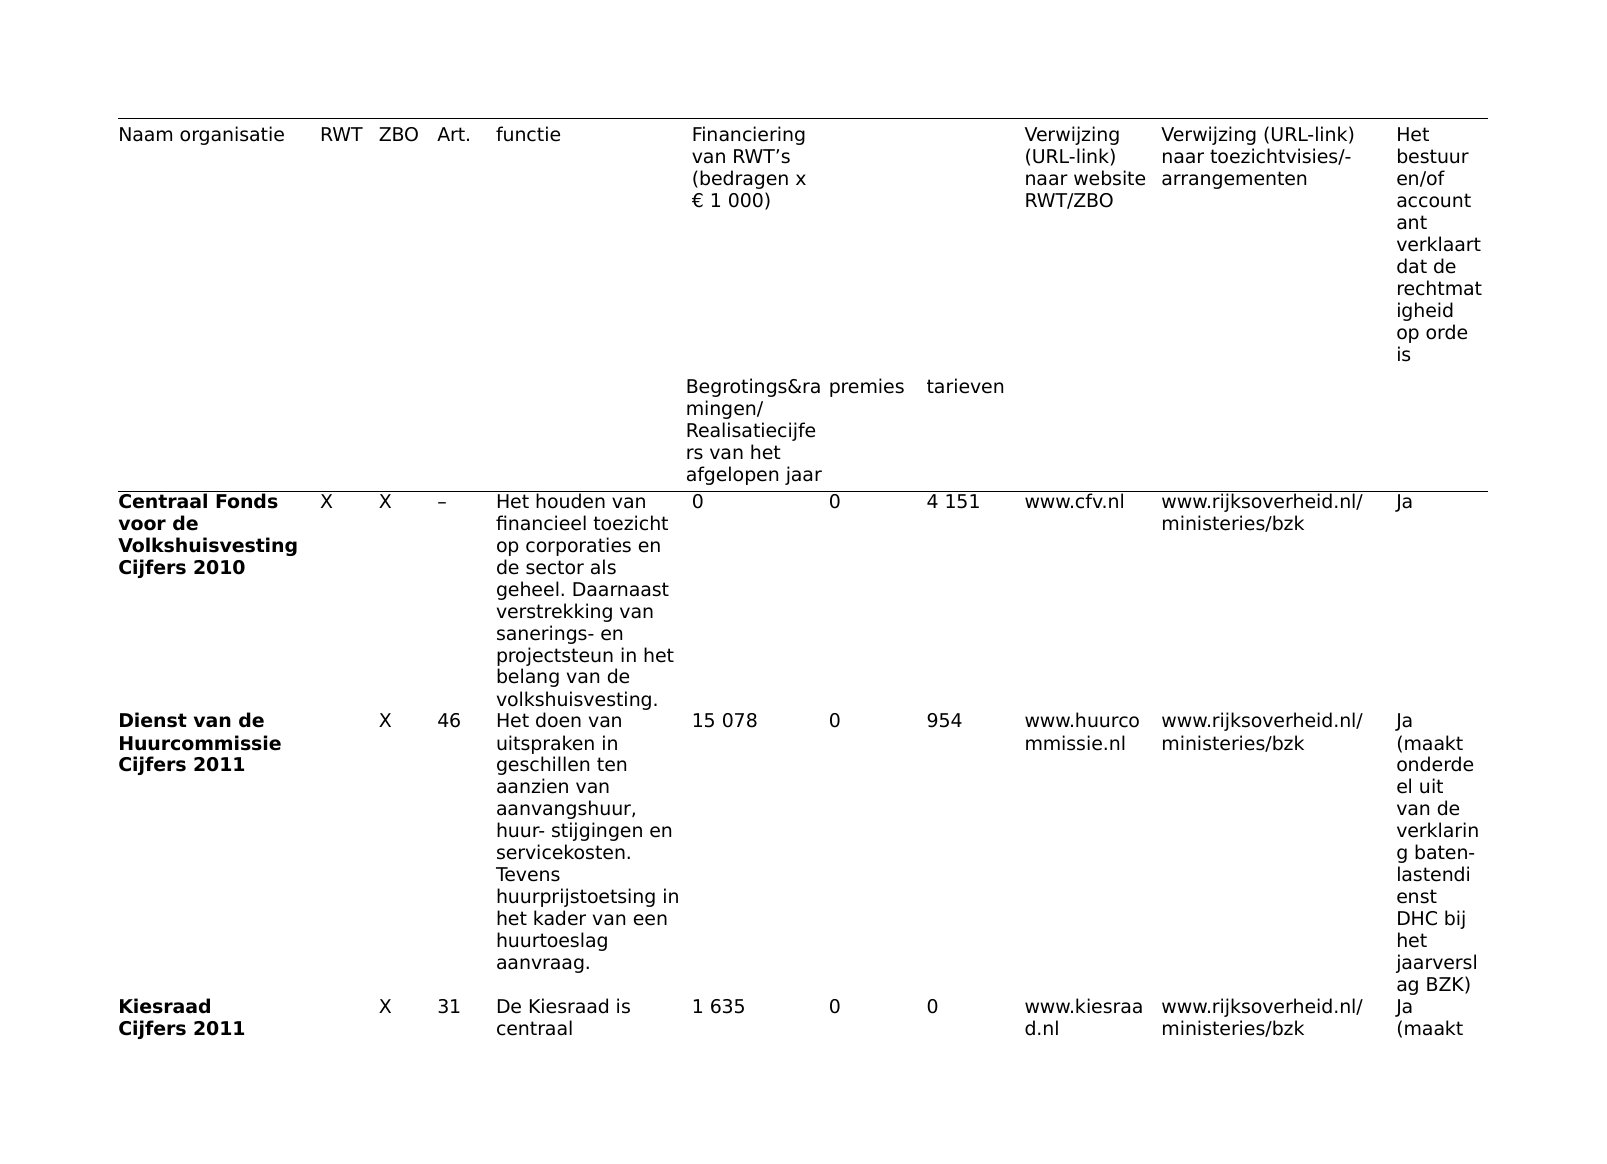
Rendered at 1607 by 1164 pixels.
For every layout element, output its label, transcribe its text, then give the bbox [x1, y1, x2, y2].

table_cell [314, 710, 372, 996]
table_header Verwijzing (URL-link) naar website RWT/ZBO [1018, 119, 1155, 370]
table_cell 954 [920, 710, 1018, 996]
table_cell tarieven [920, 370, 1018, 491]
table_cell 1 635 [686, 996, 823, 1040]
table_cell 4 151 [920, 492, 1018, 710]
table_header [823, 119, 920, 370]
table_cell [1018, 370, 1155, 491]
table_cell – [431, 492, 490, 710]
table_cell 46 [431, 710, 490, 996]
table_cell 0 [823, 710, 920, 996]
table_cell www.cfv.nl [1018, 492, 1155, 710]
table_cell Centraal Fonds voor de Volkshuisvesting Cijfers 2010 [118, 492, 314, 710]
table_header ZBO [373, 119, 431, 491]
table_cell [314, 996, 372, 1040]
table_cell Begrotings&ramingen/ Realisatiecijfers van het afgelopen jaar [686, 370, 823, 491]
table_header RWT [314, 119, 372, 491]
table_cell Het houden van financieel toezicht op corporaties en de sector als geheel. Daarnaast verstrekking van sanerings- en projectsteun in het belang van de volkshuisvesting. [490, 492, 686, 710]
table_cell www.kiesraad.nl [1018, 996, 1155, 1040]
table_cell Dienst van de Huurcommissie Cijfers 2011 [118, 710, 314, 996]
table_cell X [373, 710, 431, 996]
table_cell [1155, 370, 1390, 491]
table_cell [1390, 370, 1488, 491]
table_header [920, 119, 1018, 370]
table_header Art. [431, 119, 490, 491]
table_cell Kiesraad Cijfers 2011 [118, 996, 314, 1040]
table_cell 0 [823, 996, 920, 1040]
table_cell Ja (maakt onderdeel uit van de verklaring baten-lastendienst DHC bij het jaarverslag BZK) [1390, 710, 1488, 996]
table_cell 31 [431, 996, 490, 1040]
table_cell www.rijksoverheid.nl/ministeries/bzk [1155, 996, 1390, 1040]
table_cell www.rijksoverheid.nl/ministeries/bzk [1155, 492, 1390, 710]
table_header Het bestuur en/of accountant verklaart dat de rechtmatigheid op orde is [1390, 119, 1488, 370]
table_cell De Kiesraad is centraal [490, 996, 686, 1040]
table_header Naam organisatie [118, 119, 314, 491]
table_cell premies [823, 370, 920, 491]
table_cell Ja [1390, 492, 1488, 710]
table_header functie [490, 119, 686, 491]
table_header Verwijzing (URL-link) naar toezichtvisies/-arrangementen [1155, 119, 1390, 370]
table_cell Het doen van uitspraken in geschillen ten aanzien van aanvangshuur, huur- stijgingen en servicekosten. Tevens huurprijstoetsing in het kader van een huurtoeslag aanvraag. [490, 710, 686, 996]
table_cell X [373, 492, 431, 710]
table_cell www.huurcommissie.nl [1018, 710, 1155, 996]
table_cell X [314, 492, 372, 710]
table_cell Ja (maakt [1390, 996, 1488, 1040]
table_cell X [373, 996, 431, 1040]
table_cell 0 [920, 996, 1018, 1040]
table_header Financiering van RWT’s (bedragen x € 1 000) [686, 119, 823, 370]
table_cell 0 [823, 492, 920, 710]
table_cell 15 078 [686, 710, 823, 996]
table_cell www.rijksoverheid.nl/ministeries/bzk [1155, 710, 1390, 996]
table_cell 0 [686, 492, 823, 710]
